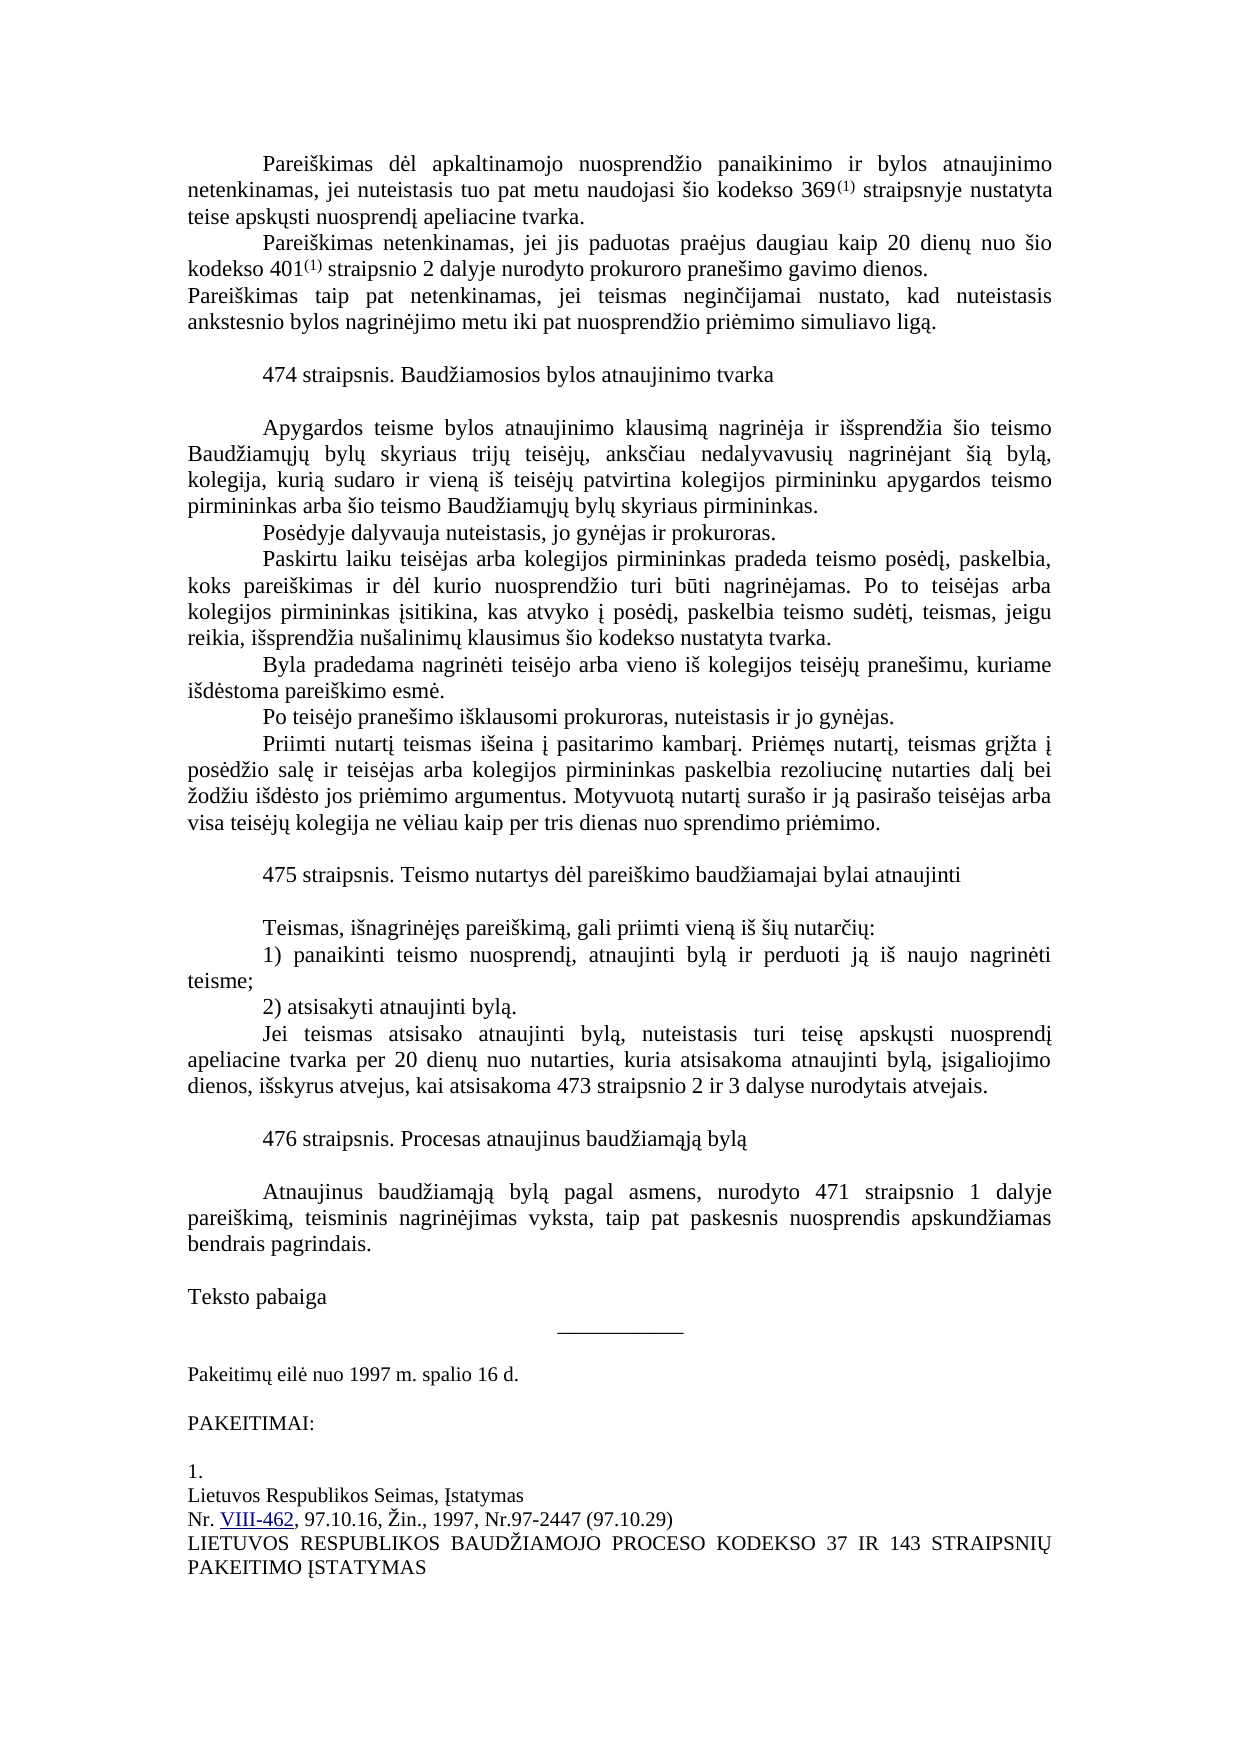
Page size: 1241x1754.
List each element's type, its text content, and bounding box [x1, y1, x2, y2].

text Pareiškimas dėl apkaltinamojo nuosprendžio panaikinimo ir bylos atnaujinimo netenkinamas, jei nuteistasis tuo pat metu naudojasi šio kodekso 369(1) straipsnyje nustatyta teise apskųsti nuosprendį apeliacine tvarka. [187, 150, 1053, 229]
text Teismas, išnagrinėjęs pareiškimą, gali priimti vieną iš šių nutarčių: [187, 914, 1053, 941]
text Pareiškimas taip pat netenkinamas, jei teismas neginčijamai nustato, kad nuteistasis ankstesnio bylos nagrinėjimo metu iki pat nuosprendžio priėmimo simuliavo ligą. [187, 282, 1053, 334]
text Paskirtu laiku teisėjas arba kolegijos pirmininkas pradeda teismo posėdį, paskelbia, koks pareiškimas ir dėl kurio nuosprendžio turi būti nagrinėjamas. Po to teisėjas arba kolegijos pirmininkas įsitikina, kas atvyko į posėdį, paskelbia teismo sudėtį, teismas, jeigu reikia, išsprendžia nušalinimų klausimus šio kodekso nustatyta tvarka. [187, 545, 1053, 651]
text LIETUVOS RESPUBLIKOS BAUDŽIAMOJO PROCESO KODEKSO 37 IR 143 STRAIPSNIŲ PAKEITIMO ĮSTATYMAS [187, 1531, 1053, 1579]
text Lietuvos Respublikos Seimas, Įstatymas [187, 1483, 1053, 1507]
text Pareiškimas netenkinamas, jei jis paduotas praėjus daugiau kaip 20 dienų nuo šio kodekso 401(1) straipsnio 2 dalyje nurodyto prokuroro pranešimo gavimo dienos. [187, 229, 1053, 282]
text 476 straipsnis. Procesas atnaujinus baudžiamąją bylą [187, 1125, 1053, 1151]
text Posėdyje dalyvauja nuteistasis, jo gynėjas ir prokuroras. [187, 519, 1053, 545]
text 2) atsisakyti atnaujinti bylą. [187, 993, 1053, 1020]
text 1) panaikinti teismo nuosprendį, atnaujinti bylą ir perduoti ją iš naujo nagrinėti teisme; [187, 941, 1053, 993]
text PAKEITIMAI: [187, 1410, 1053, 1434]
text Po teisėjo pranešimo išklausomi prokuroras, nuteistasis ir jo gynėjas. [187, 703, 1053, 730]
text 474 straipsnis. Baudžiamosios bylos atnaujinimo tvarka [187, 361, 1053, 387]
text Pakeitimų eilė nuo 1997 m. spalio 16 d. [187, 1362, 1053, 1386]
text Nr. VIII-462, 97.10.16, Žin., 1997, Nr.97-2447 (97.10.29) [187, 1507, 1053, 1531]
text 1. [187, 1458, 1053, 1483]
text Teksto pabaiga [187, 1283, 1053, 1309]
text Byla pradedama nagrinėti teisėjo arba vieno iš kolegijos teisėjų pranešimu, kuriame išdėstoma pareiškimo esmė. [187, 651, 1053, 703]
text Atnaujinus baudžiamąją bylą pagal asmens, nurodyto 471 straipsnio 1 dalyje pareiškimą, teisminis nagrinėjimas vyksta, taip pat paskesnis nuosprendis apskundžiamas bendrais pagrindais. [187, 1178, 1053, 1257]
text 475 straipsnis. Teismo nutartys dėl pareiškimo baudžiamajai bylai atnaujinti [187, 862, 1053, 888]
text Priimti nutartį teismas išeina į pasitarimo kambarį. Priėmęs nutartį, teismas grįžta į posėdžio salę ir teisėjas arba kolegijos pirmininkas paskelbia rezoliucinę nutarties dalį bei žodžiu išdėsto jos priėmimo argumentus. Motyvuotą nutartį surašo ir ją pasirašo teisėjas arba visa teisėjų kolegija ne vėliau kaip per tris dienas nuo sprendimo priėmimo. [187, 730, 1053, 835]
text Apygardos teisme bylos atnaujinimo klausimą nagrinėja ir išsprendžia šio teismo Baudžiamųjų bylų skyriaus trijų teisėjų, anksčiau nedalyvavusių nagrinėjant šią bylą, kolegija, kurią sudaro ir vieną iš teisėjų patvirtina kolegijos pirmininku apygardos teismo pirmininkas arba šio teismo Baudžiamųjų bylų skyriaus pirmininkas. [187, 413, 1053, 519]
text Jei teismas atsisako atnaujinti bylą, nuteistasis turi teisę apskųsti nuosprendį apeliacine tvarka per 20 dienų nuo nutarties, kuria atsisakoma atnaujinti bylą, įsigaliojimo dienos, išskyrus atvejus, kai atsisakoma 473 straipsnio 2 ir 3 dalyse nurodytais atvejais. [187, 1020, 1053, 1099]
text ___________ [187, 1309, 1053, 1336]
